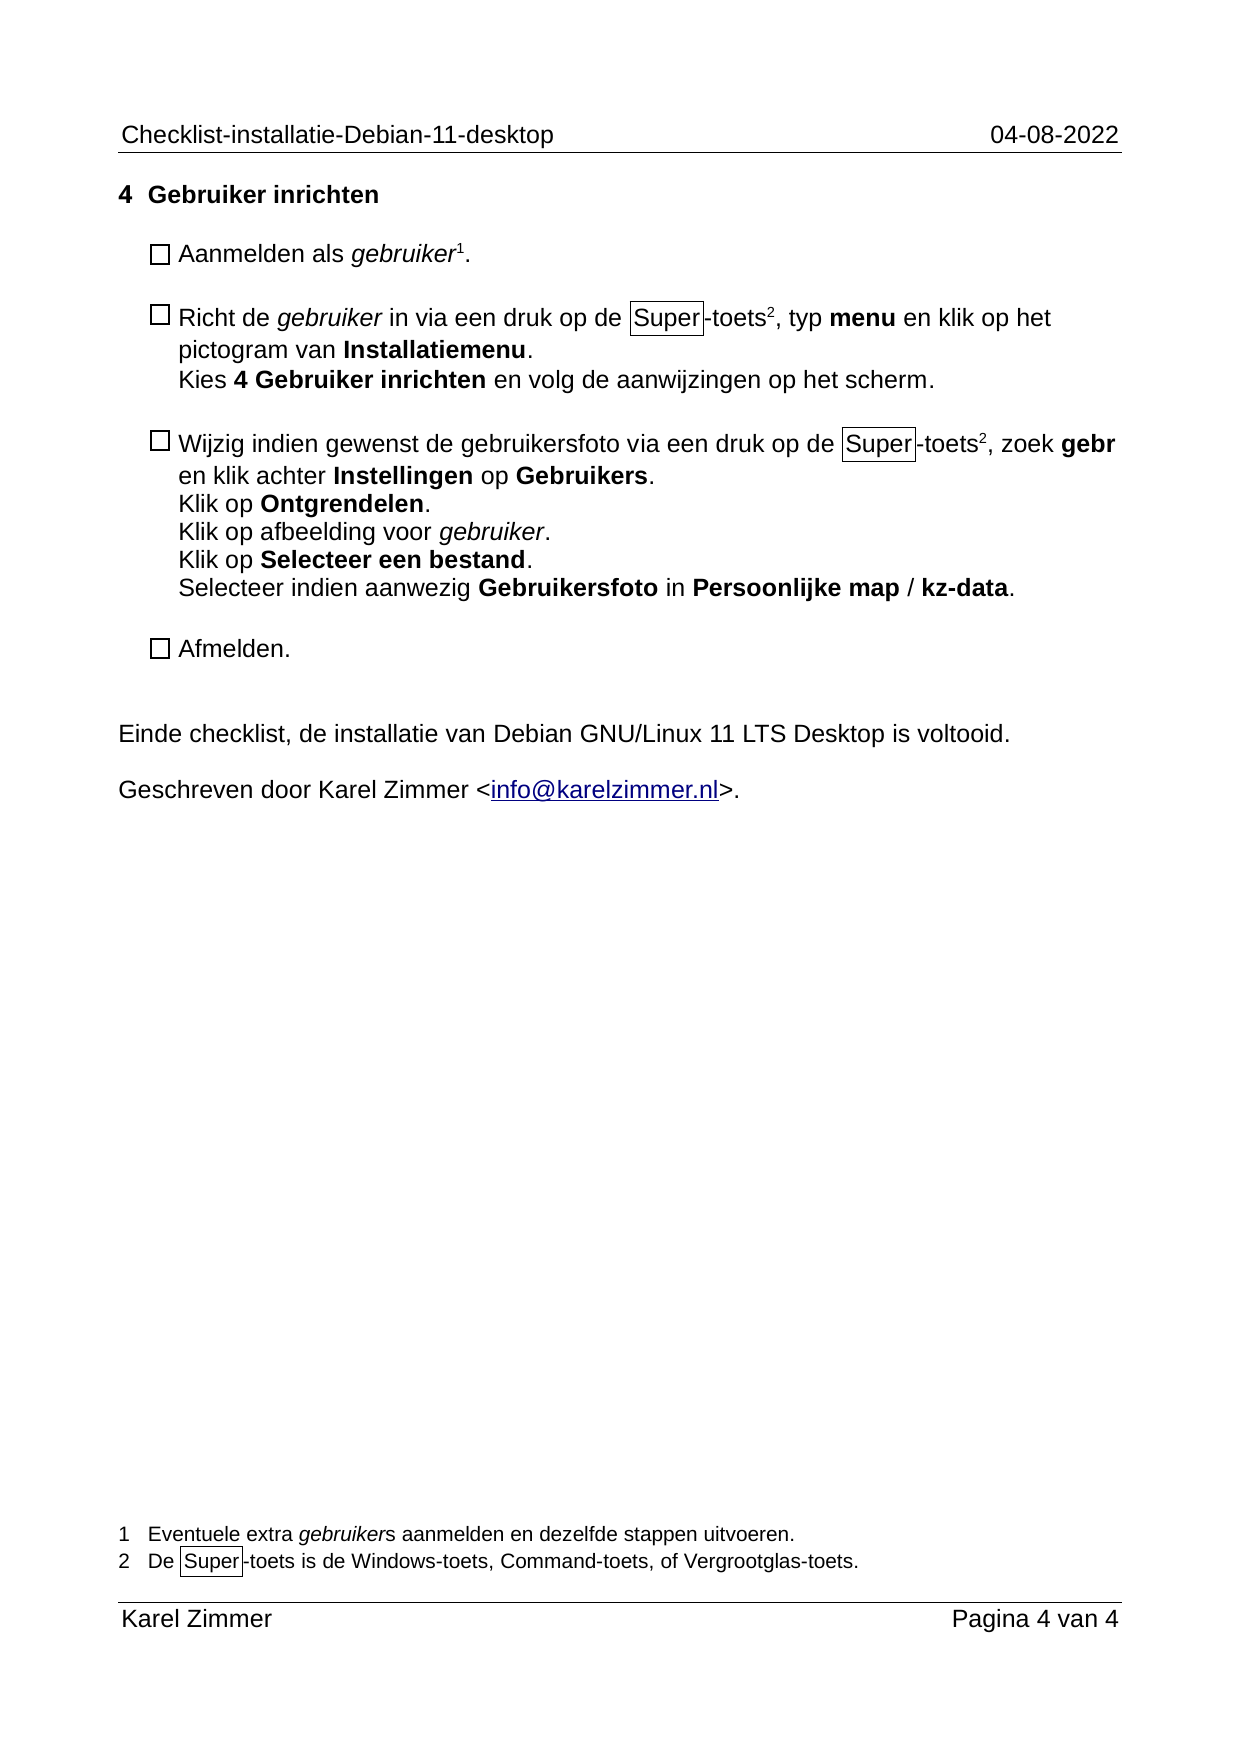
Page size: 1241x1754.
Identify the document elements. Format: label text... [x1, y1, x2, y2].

table_cell Richt de gebruiker in via een druk op de Super-toets, typ menu en klik op het pictogram van Installatiemenu. [177, 300, 1122, 365]
text Einde checklist, de installatie van Debian GNU/Linux 11 LTS dDesktop is voltooid. [118, 720, 1122, 748]
table_cell [141, 269, 177, 300]
table_cell [141, 300, 177, 365]
table_cell Wijzig indien gewenst de gebruikersfoto via een druk op de Super-toets2, zoek gebr en klik achter Instellingen op Gebruikers. Klik op Ontgrendelen. Klik op afbeelding voor gebruiker. Klik op Selecteer een bestand. Selecteer indien aanwezig Gebruikersfoto in Persoonlijke map / kz-data. [177, 426, 1122, 603]
table_cell [141, 395, 177, 426]
table_cell [141, 426, 177, 603]
table_cell [177, 395, 1122, 426]
table_cell [141, 365, 177, 395]
table_cell [177, 603, 1122, 633]
list Gebruiker inrichten [118, 177, 1122, 211]
table_cell Kies 4 Gebruiker inrichten en volg de aanwijzingen op het scherm. [177, 365, 1122, 395]
table_cell [141, 603, 177, 633]
table_cell [177, 269, 1122, 300]
table_cell Afmelden. [177, 634, 1122, 664]
table_header [141, 239, 177, 269]
table_cell [141, 634, 177, 664]
text Geschreven door Karel Zimmer <info@karelzimmer.nl>. [118, 776, 1122, 804]
table_header Aanmelden als gebruiker. [177, 239, 1122, 269]
